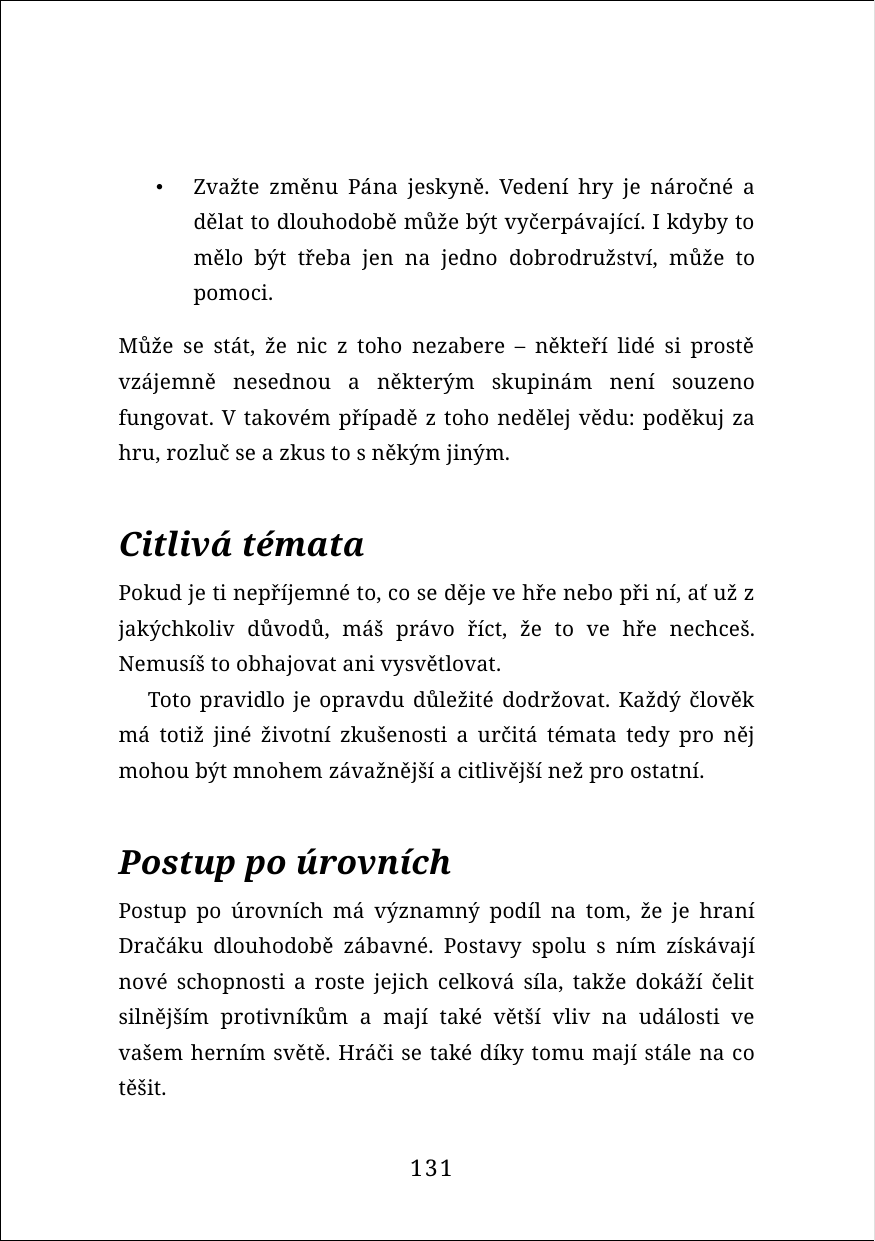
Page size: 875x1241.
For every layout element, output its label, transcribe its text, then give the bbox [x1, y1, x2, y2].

text Pokud je ti nepříjemné to, co se děje ve hře nebo při ní, ať už z jakýchkoliv důvodů, máš právo říct, že to ve hře nechceš. Nemusíš to obhajovat ani vysvětlovat. Toto pravidlo je opravdu důležité dodržovat. Každý člověk má totiž jiné životní zkušenosti a určitá témata tedy pro něj mohou být mnohem závažnější a citlivější než pro ostatní. [118, 578, 756, 784]
subtitle Citlivá témata [118, 521, 756, 566]
subtitle Postup po úrovních [118, 838, 756, 884]
text Postup po úrovních má významný podíl na tom, že je hraní Dračáku dlouhodobě zábavné. Postavy spolu s ním získávají nové schopnosti a roste jejich celková síla, takže dokáží čelit silnějším protivníkům a mají také větší vliv na události ve vašem herním světě. Hráči se také díky tomu mají stále na co těšit. [118, 896, 756, 1102]
text Může se stát, že nic z toho nezabere – někteří lidé si prostě vzájemně nesednou a některým skupinám není souzeno fungovat. V takovém případě z toho nedělej vědu: poděkuj za hru, rozluč se a zkus to s někým jiným. [118, 332, 756, 467]
list Zvažte změnu Pána jeskyně. Vedení hry je náročné a dělat to dlouhodobě může být vyčerpávající. I kdyby to mělo být třeba jen na jedno dobrodružství, může to pomoci. [156, 172, 756, 307]
